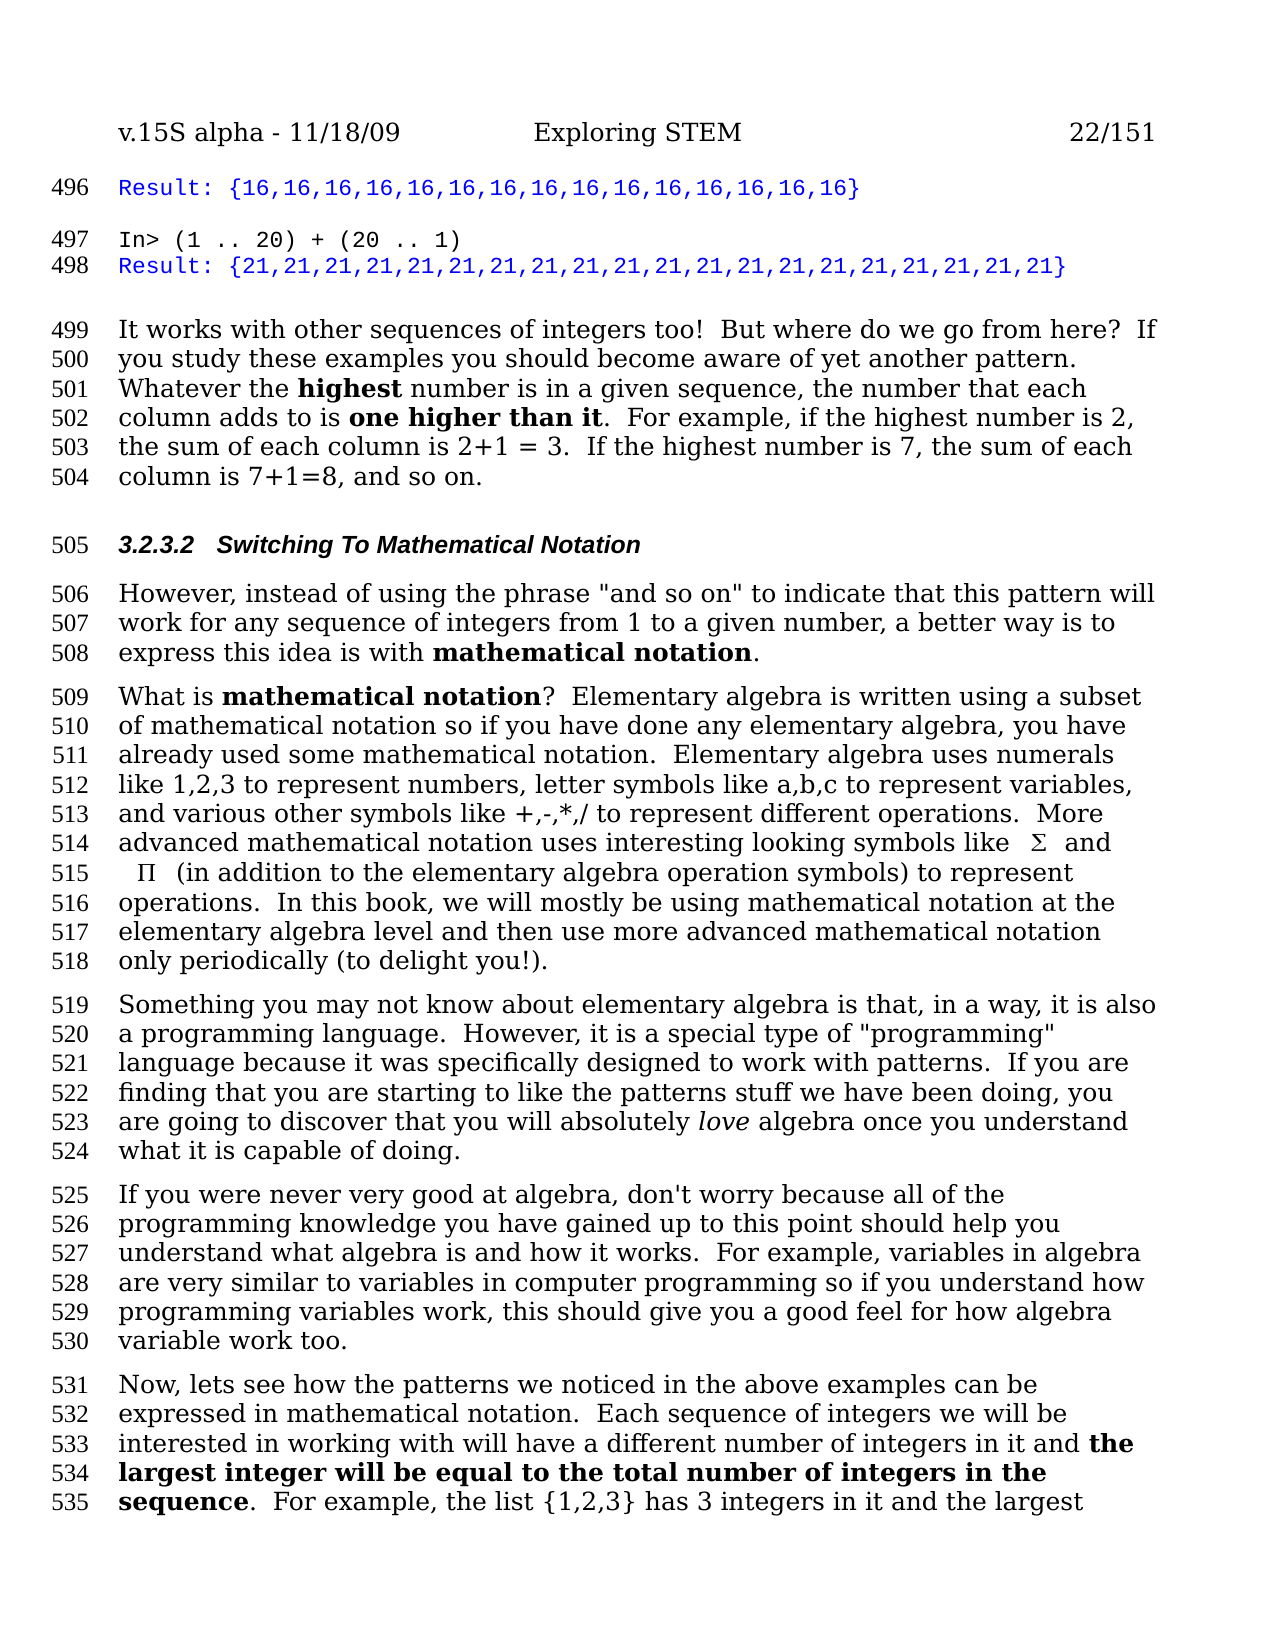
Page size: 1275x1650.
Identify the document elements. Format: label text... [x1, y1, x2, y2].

text What is mathematical notation? Elementary algebra is written using a subset of mathematical notation so if you have done any elementary algebra, you have already used some mathematical notation. Elementary algebra uses numerals like 1,2,3 to represent numbers, letter symbols like a,b,c to represent variables, and various other symbols like +,-,*,/ to represent different operations. More advanced mathematical notation uses interesting looking symbols likeand(in addition to the elementary algebra operation symbols) to represent operations. In this book, we will mostly be using mathematical notation at the elementary algebra level and then use more advanced mathematical notation only periodically (to delight you!). [118, 682, 1157, 975]
text Result: {21,21,21,21,21,21,21,21,21,21,21,21,21,21,21,21,21,21,21,21} [118, 254, 1157, 281]
text Now, lets see how the patterns we noticed in the above examples can be expressed in mathematical notation. Each sequence of integers we will be interested in working with will have a different number of integers in it and the largest integer will be equal to the total number of integers in the sequence. For example, the list {1,2,3} has 3 integers in it and the largest [118, 1370, 1157, 1517]
text In> (1 .. 20) + (20 .. 1) [118, 229, 1157, 254]
subtitle Switching To Mathematical Notation [118, 530, 1157, 558]
text Result: {16,16,16,16,16,16,16,16,16,16,16,16,16,16,16} [118, 177, 1157, 203]
text Something you may not know about elementary algebra is that, in a way, it is also a programming language. However, it is a special type of "programming" language because it was specifically designed to work with patterns. If you are finding that you are starting to like the patterns stuff we have been doing, you are going to discover that you will absolutely love algebra once you understand what it is capable of doing. [118, 990, 1157, 1165]
text If you were never very good at algebra, don't worry because all of the programming knowledge you have gained up to this point should help you understand what algebra is and how it works. For example, variables in algebra are very similar to variables in computer programming so if you understand how programming variables work, this should give you a good feel for how algebra variable work too. [118, 1180, 1157, 1355]
text It works with other sequences of integers too! But where do we go from here? If you study these examples you should become aware of yet another pattern. Whatever the highest number is in a given sequence, the number that each column adds to is one higher than it. For example, if the highest number is 2, the sum of each column is 2+1 = 3. If the highest number is 7, the sum of each column is 7+1=8, and so on. [118, 315, 1157, 491]
text However, instead of using the phrase "and so on" to indicate that this pattern will work for any sequence of integers from 1 to a given number, a better way is to express this idea is with mathematical notation. [118, 579, 1157, 667]
